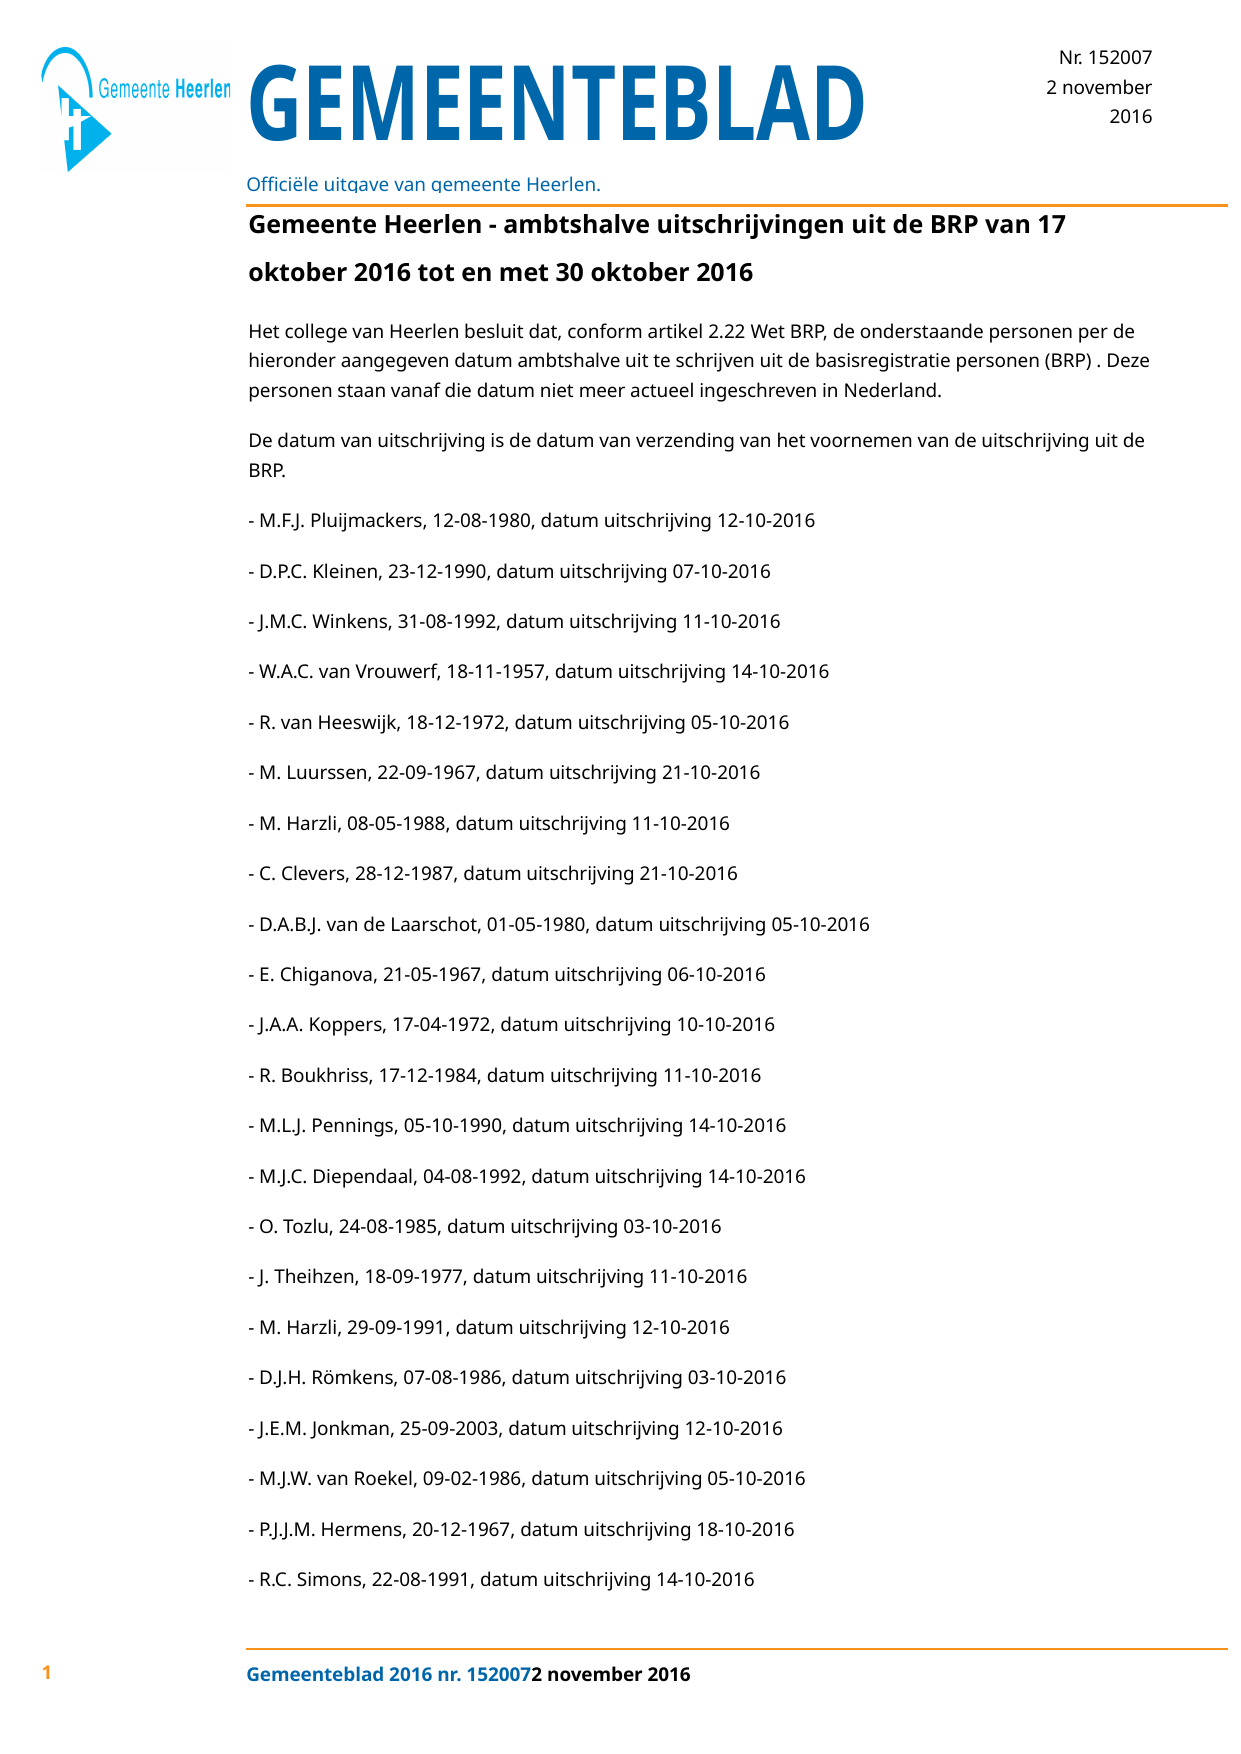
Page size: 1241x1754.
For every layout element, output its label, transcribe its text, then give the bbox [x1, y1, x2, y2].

text - M. Luurssen, 22-09-1967, datum uitschrijving 21-10-2016 [248, 759, 1152, 785]
text - J.E.M. Jonkman, 25-09-2003, datum uitschrijving 12-10-2016 [248, 1415, 1152, 1441]
text - M.L.J. Pennings, 05-10-1990, datum uitschrijving 14-10-2016 [248, 1112, 1152, 1138]
text - D.A.B.J. van de Laarschot, 01-05-1980, datum uitschrijving 05-10-2016 [248, 911, 1152, 937]
text - D.J.H. Römkens, 07-08-1986, datum uitschrijving 03-10-2016 [248, 1364, 1152, 1390]
text - M. Harzli, 29-09-1991, datum uitschrijving 12-10-2016 [248, 1314, 1152, 1340]
text - J.M.C. Winkens, 31-08-1992, datum uitschrijving 11-10-2016 [248, 608, 1152, 634]
text Gemeente Heerlen - ambtshalve uitschrijvingen uit de BRP van 17 oktober 2016 tot en met 30 oktober 2016 [248, 207, 1152, 288]
text - R.C. Simons, 22-08-1991, datum uitschrijving 14-10-2016 [248, 1566, 1152, 1592]
text - M.J.W. van Roekel, 09-02-1986, datum uitschrijving 05-10-2016 [248, 1465, 1152, 1491]
text - O. Tozlu, 24-08-1985, datum uitschrijving 03-10-2016 [248, 1213, 1152, 1239]
text - R. Boukhriss, 17-12-1984, datum uitschrijving 11-10-2016 [248, 1062, 1152, 1088]
picture [41, 47, 58, 70]
text - R. van Heeswijk, 18-12-1972, datum uitschrijving 05-10-2016 [248, 709, 1152, 735]
text - C. Clevers, 28-12-1987, datum uitschrijving 21-10-2016 [248, 860, 1152, 886]
text - W.A.C. van Vrouwerf, 18-11-1957, datum uitschrijving 14-10-2016 [248, 659, 1152, 684]
text - M.F.J. Pluijmackers, 12-08-1980, datum uitschrijving 12-10-2016 [248, 507, 1152, 533]
text - J.A.A. Koppers, 17-04-1972, datum uitschrijving 10-10-2016 [248, 1012, 1152, 1037]
text - E. Chiganova, 21-05-1967, datum uitschrijving 06-10-2016 [248, 961, 1152, 987]
text - M. Harzli, 08-05-1988, datum uitschrijving 11-10-2016 [248, 810, 1152, 836]
text De datum van uitschrijving is de datum van verzending van het voornemen van de uitschrijving uit de BRP. [248, 427, 1152, 483]
text Het college van Heerlen besluit dat, conform artikel 2.22 Wet BRP, de onderstaande personen per de hieronder aangegeven datum ambtshalve uit te schrijven uit de basisregistratie personen (BRP) . Deze personen staan vanaf die datum niet meer actueel ingeschreven in Nederland. [248, 318, 1152, 403]
text - J. Theihzen, 18-09-1977, datum uitschrijving 11-10-2016 [248, 1264, 1152, 1289]
picture [41, 47, 231, 172]
text - P.J.J.M. Hermens, 20-12-1967, datum uitschrijving 18-10-2016 [248, 1516, 1152, 1542]
text - D.P.C. Kleinen, 23-12-1990, datum uitschrijving 07-10-2016 [248, 558, 1152, 584]
text - M.J.C. Diependaal, 04-08-1992, datum uitschrijving 14-10-2016 [248, 1163, 1152, 1189]
